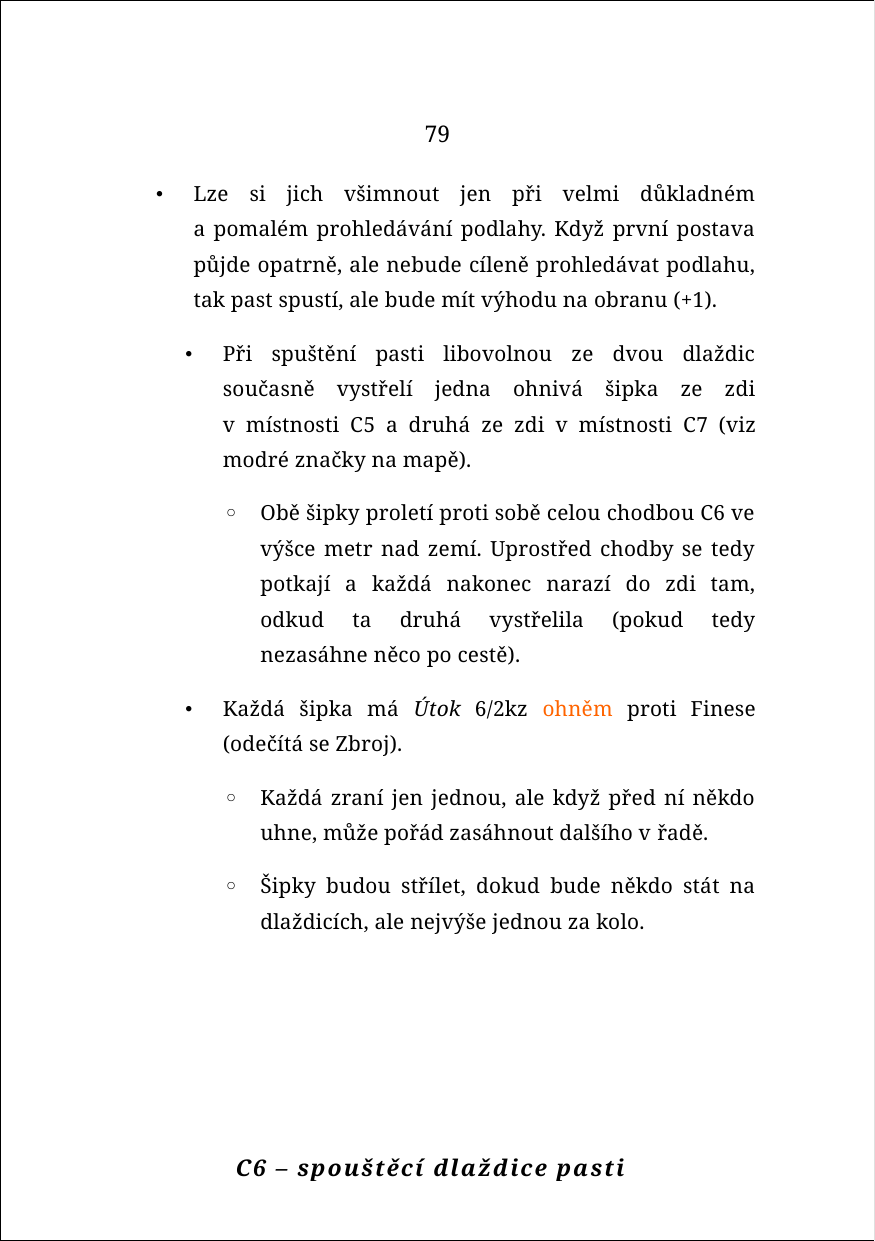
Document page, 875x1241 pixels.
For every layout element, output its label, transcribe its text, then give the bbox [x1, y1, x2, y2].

list Šipky budou střílet, dokud bude někdo stát na dlaždicích, ale nejvýše jednou za kolo. [223, 871, 756, 935]
list Každá zraní jen jednou, ale když před ní někdo uhne, může pořád zasáhnout dalšího v⁠ řadě. [223, 783, 756, 847]
list Obě šipky proletí proti sobě celou chodbou C6 ve výšce metr nad zemí. Uprostřed chodby se tedy potkají a⁠ každá nakonec narazí do zdi tam, odkud ta druhá vystřelila (pokud tedy nezasáhne něco po cestě). [223, 498, 756, 669]
list Při spuštění pasti libovolnou ze dvou dlaždic současně vystřelí jedna ohnivá šipka ze zdi v⁠ místnosti C5 a⁠ druhá ze zdi v⁠ místnosti C7 (viz modré značky na mapě). [185, 339, 756, 474]
list Lze si jich všimnout jen při velmi důkladném a⁠ pomalém prohledávání podlahy. Když první postava půjde opatrně, ale nebude cíleně prohledávat podlahu, tak past spustí, ale bude mít výhodu na obranu (+1). [156, 179, 756, 314]
list Každá šipka má Útok 6/2kz ohněm proti Finese (odečítá se Zbroj). [185, 694, 756, 758]
